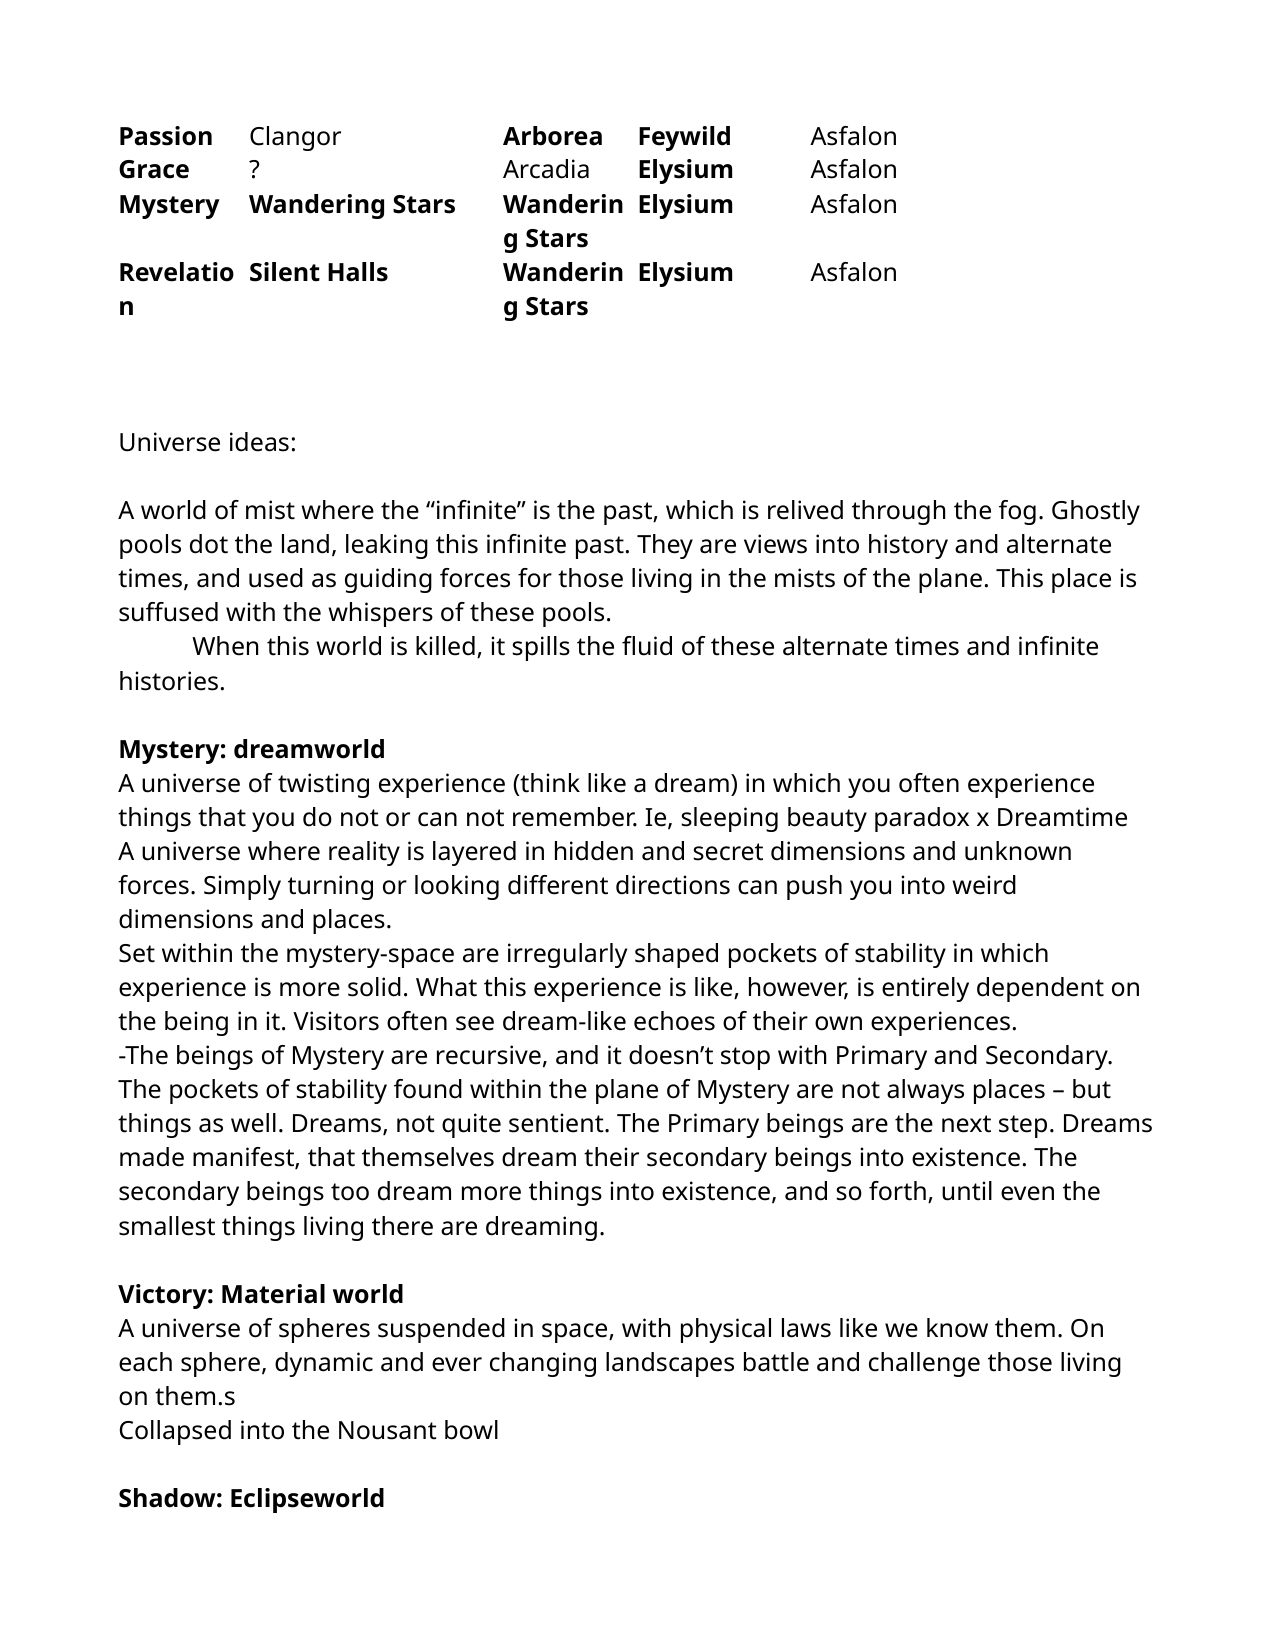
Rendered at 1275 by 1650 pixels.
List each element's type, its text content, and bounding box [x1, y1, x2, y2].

text -The beings of Mystery are recursive, and it doesn’t stop with Primary and Secondary. The pockets of stability found within the plane of Mystery are not always places – but things as well. Dreams, not quite sentient. The Primary beings are the next step. Dreams made manifest, that themselves dream their secondary beings into existence. The secondary beings too dream more things into existence, and so forth, until even the smallest things living there are dreaming. [118, 1038, 1157, 1242]
text Universe ideas: [118, 425, 1157, 459]
table_cell Wandering Stars [503, 254, 637, 322]
table_cell Elysium [637, 152, 810, 186]
text When this world is killed, it spills the fluid of these alternate times and infinite histories. [118, 629, 1157, 697]
table_cell Grace [118, 152, 249, 186]
table_cell Asfalon [810, 186, 984, 254]
table_cell Arcadia [503, 152, 637, 186]
text A universe where reality is layered in hidden and secret dimensions and unknown forces. Simply turning or looking different directions can push you into weird dimensions and places. [118, 833, 1157, 936]
text A world of mist where the “infinite” is the past, which is relived through the fog. Ghostly pools dot the land, leaking this infinite past. They are views into history and alternate times, and used as guiding forces for those living in the mists of the plane. This place is suffused with the whispers of these pools. [118, 493, 1157, 629]
table_cell ? [249, 152, 503, 186]
table_cell Feywild [637, 118, 810, 152]
table_cell [984, 186, 1157, 254]
table_cell Passion [118, 118, 249, 152]
text Victory: Material world [118, 1276, 1157, 1310]
text Collapsed into the Nousant bowl [118, 1412, 1157, 1447]
text A universe of spheres suspended in space, with physical laws like we know them. On each sphere, dynamic and ever changing landscapes battle and challenge those living on them.s [118, 1310, 1157, 1412]
table_cell Silent Halls [249, 254, 503, 322]
text Shadow: Eclipseworld [118, 1481, 1157, 1515]
table_cell Arborea [503, 118, 637, 152]
table_cell Revelation [118, 254, 249, 322]
table_cell Elysium [637, 186, 810, 254]
table_cell Mystery [118, 186, 249, 254]
table_cell [984, 152, 1157, 186]
table_cell Asfalon [810, 254, 984, 322]
table_cell Asfalon [810, 118, 984, 152]
table_cell [984, 118, 1157, 152]
table_cell Wandering Stars [249, 186, 503, 254]
text Set within the mystery-space are irregularly shaped pockets of stability in which experience is more solid. What this experience is like, however, is entirely dependent on the being in it. Visitors often see dream-like echoes of their own experiences. [118, 936, 1157, 1038]
table_cell Clangor [249, 118, 503, 152]
text Mystery: dreamworld [118, 731, 1157, 765]
table_cell Asfalon [810, 152, 984, 186]
table_cell [984, 254, 1157, 322]
table_cell Wandering Stars [503, 186, 637, 254]
text A universe of twisting experience (think like a dream) in which you often experience things that you do not or can not remember. Ie, sleeping beauty paradox x Dreamtime [118, 765, 1157, 833]
table_cell Elysium [637, 254, 810, 322]
